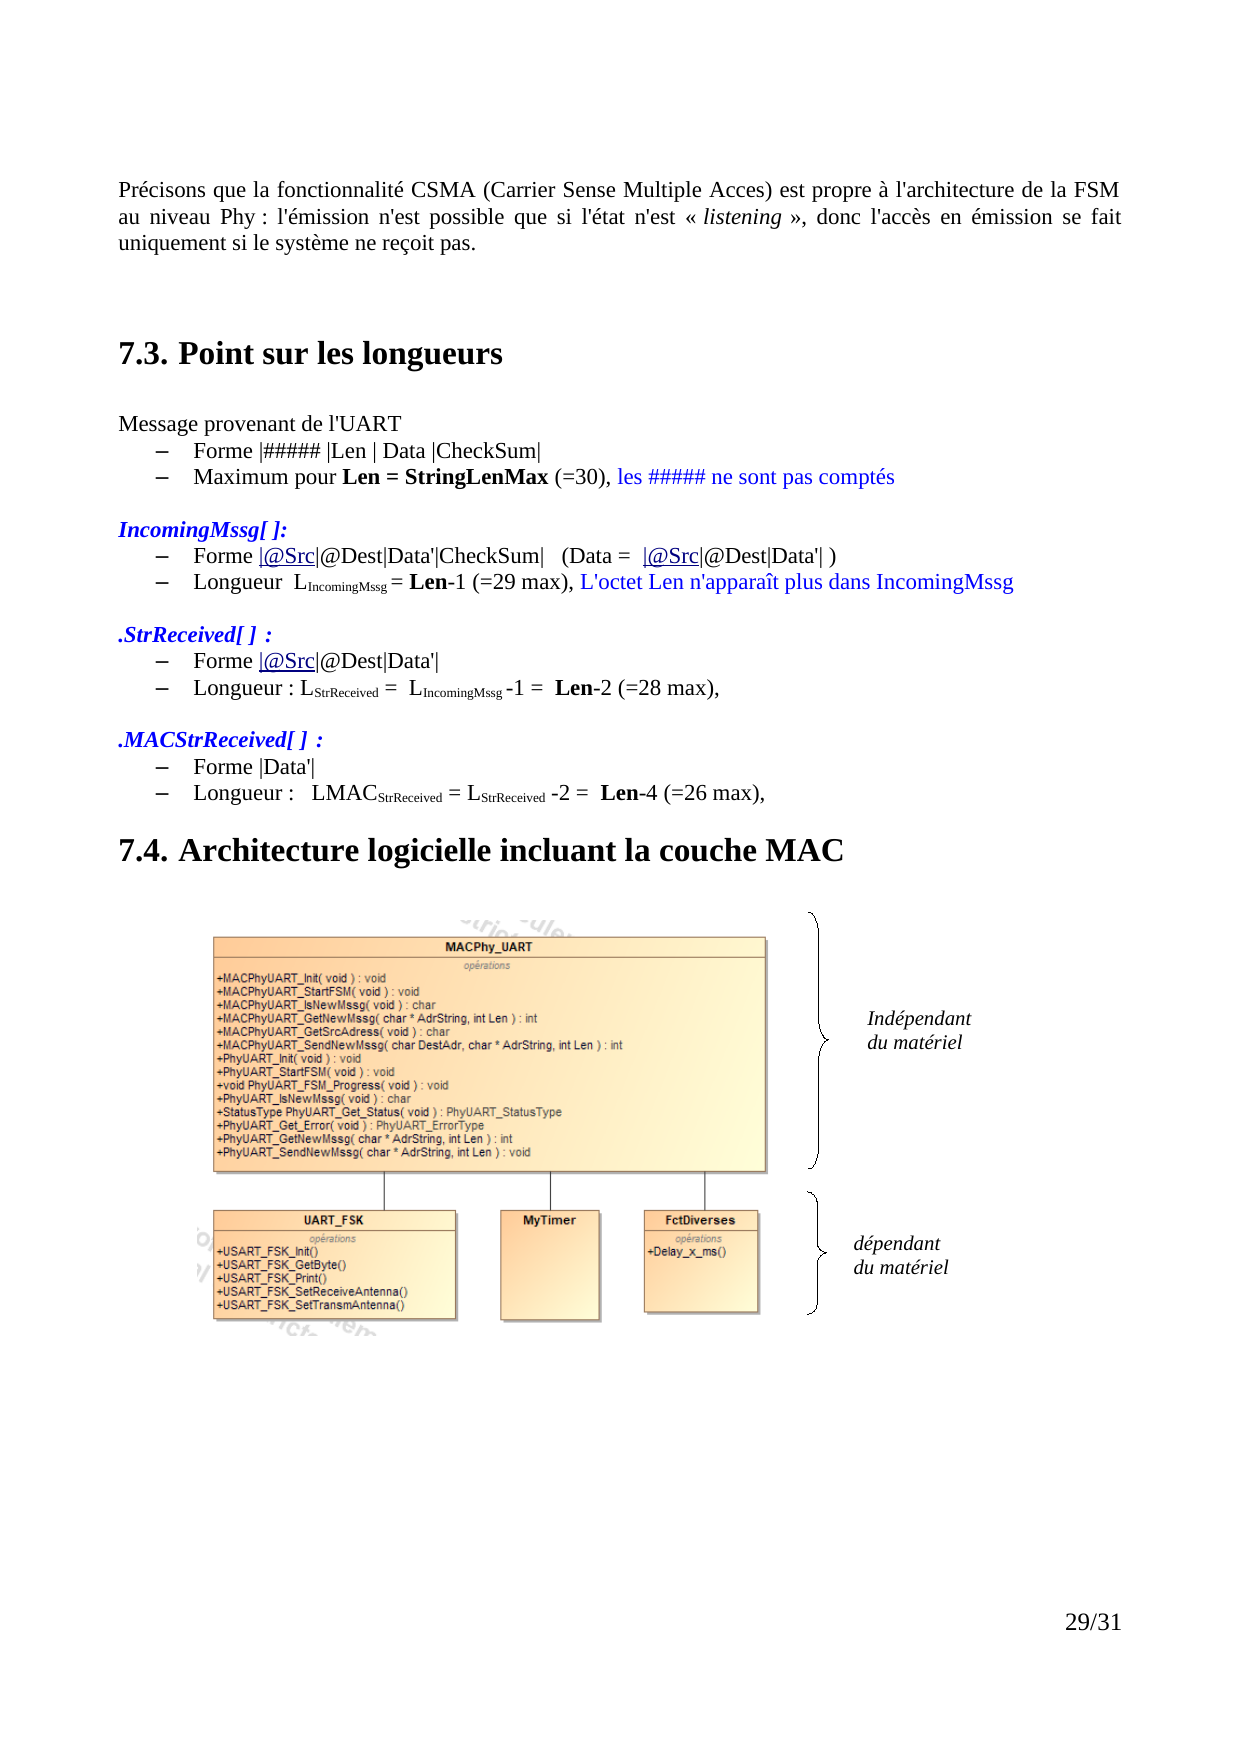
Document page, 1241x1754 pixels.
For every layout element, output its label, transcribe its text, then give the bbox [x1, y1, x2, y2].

subtitle Architecture logicielle incluant la couche MAC [118, 831, 1122, 869]
text .MACStrReceived[ ] : [118, 727, 1122, 753]
text Précisons que la fonctionnalité CSMA (Carrier Sense Multiple Acces) est propre à l'architecture de la FSM au niveau Phy : l'émission n'est possible que si l'état n'est « listening », donc l'accès en émission se fait uniquement si le système ne reçoit pas. [118, 176, 1122, 255]
list Longueur LIncomingMssg = Len-1 (=29 max), L'octet Len n'apparaît plus dans IncomingMssg [156, 568, 1122, 595]
text IncomingMssg[ ]: [118, 516, 1122, 542]
text .StrReceived[ ] : [118, 621, 1122, 647]
subtitle Point sur les longueurs [118, 333, 1122, 371]
list Maximum pour Len = StringLenMax (=30), les ##### ne sont pas comptés [156, 463, 1122, 489]
list Forme |@Src|@Dest|Data'| [156, 647, 1122, 674]
list Forme |Data'| [156, 753, 1122, 779]
list Longueur : LMACStrReceived = LStrReceived -2 = Len-4 (=26 max), [156, 779, 1122, 806]
list Forme |@Src|@Dest|Data'|CheckSum| (Data = |@Src|@Dest|Data'| ) [156, 542, 1122, 568]
list Forme |##### |Len | Data |CheckSum| [156, 437, 1122, 463]
text Message provenant de l'UART [118, 410, 1122, 437]
list Longueur : LStrReceived = LIncomingMssg -1 = Len-2 (=28 max), [156, 674, 1122, 700]
